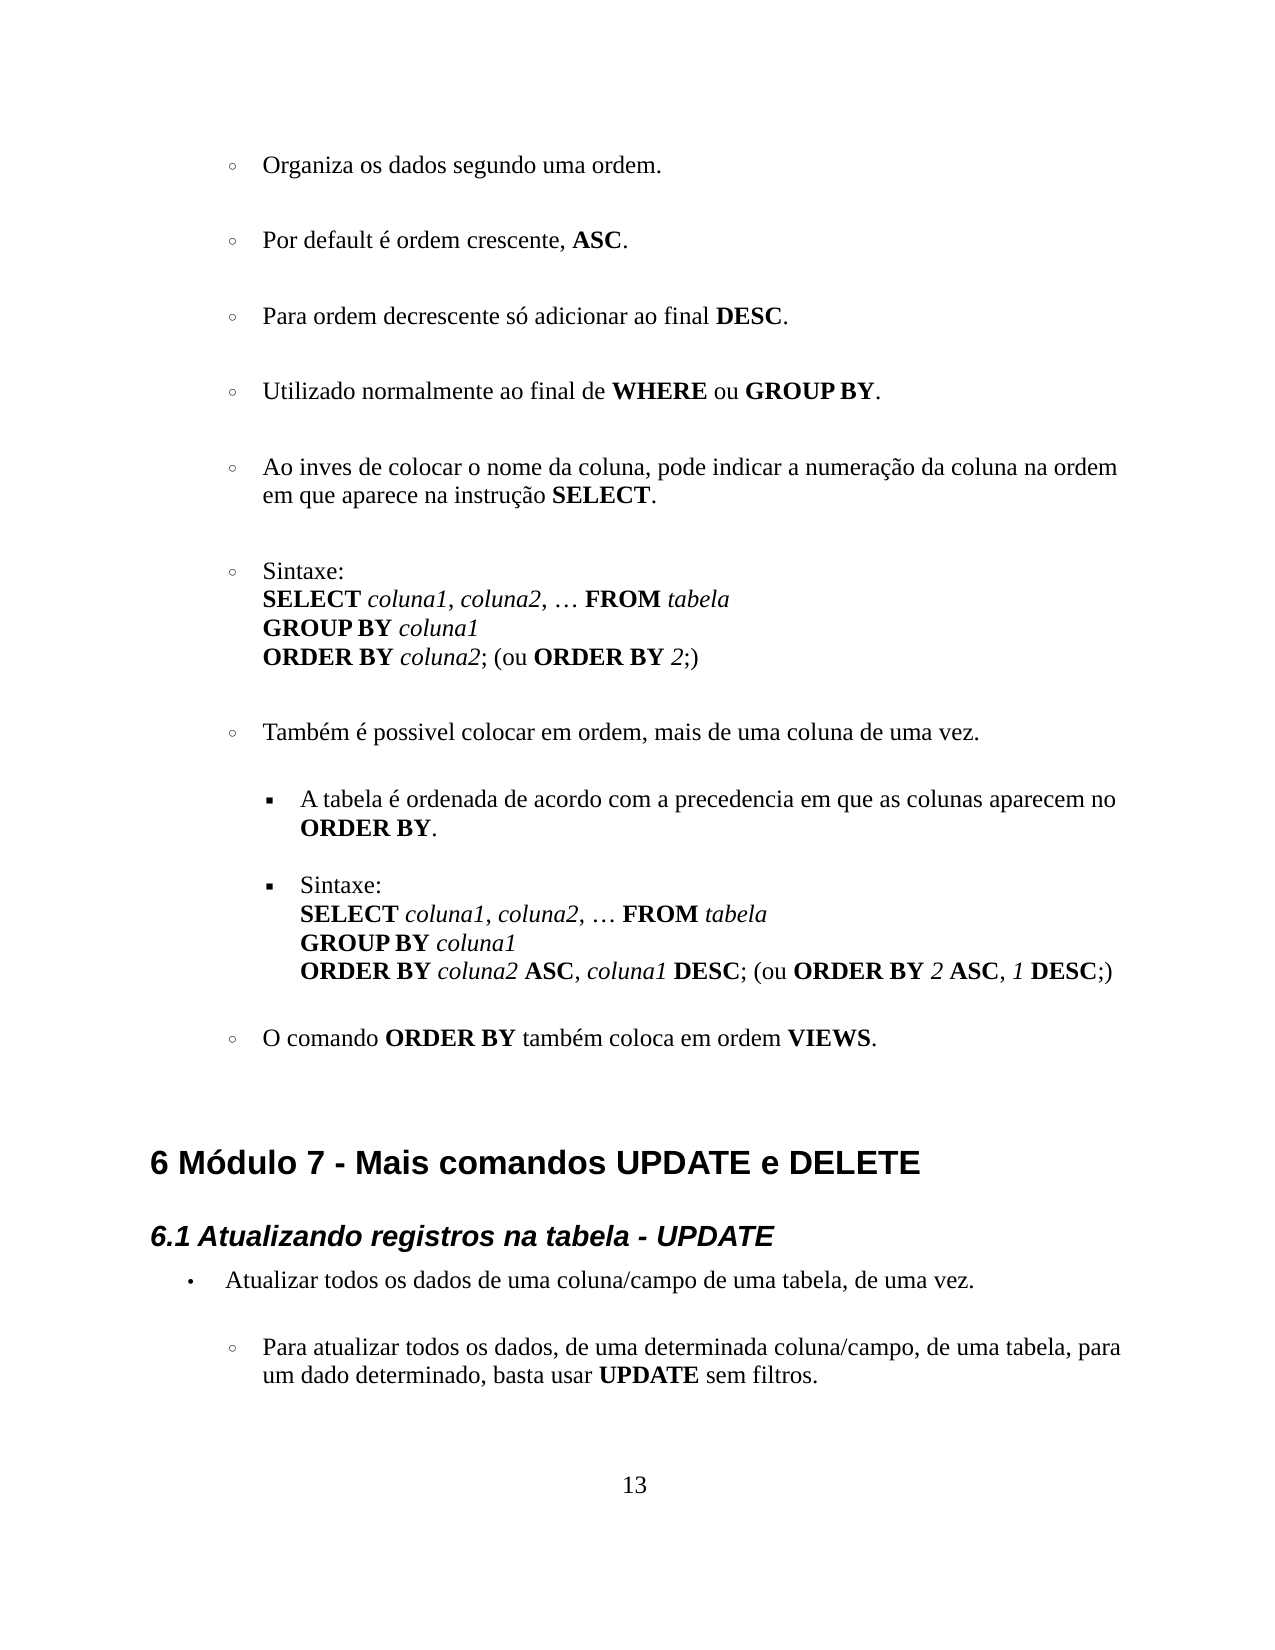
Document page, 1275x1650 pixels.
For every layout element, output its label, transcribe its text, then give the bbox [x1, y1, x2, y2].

list Sintaxe: SELECT coluna1, coluna2, … FROM tabela GROUP BY coluna1 ORDER BY coluna2 ASC, coluna1 DESC; (ou ORDER BY 2 ASC, 1 DESC;) [262, 870, 1125, 1014]
list Para atualizar todos os dados, de uma determinada coluna/campo, de uma tabela, para um dado determinado, basta usar UPDATE sem filtros. [225, 1332, 1125, 1418]
list Utilizado normalmente ao final de WHERE ou GROUP BY. [225, 376, 1125, 434]
list Atualizar todos os dados de uma coluna/campo de uma tabela, de uma vez. [187, 1265, 1125, 1323]
list Ao inves de colocar o nome da coluna, pode indicar a numeração da coluna na ordem em que aparece na instrução SELECT. [225, 452, 1125, 538]
subtitle 6 Módulo 7 - Mais comandos UPDATE e DELETE [150, 1143, 1125, 1182]
list O comando ORDER BY também coloca em ordem VIEWS. [225, 1023, 1125, 1080]
list Para ordem decrescente só adicionar ao final DESC. [225, 301, 1125, 358]
list Por default é ordem crescente, ASC. [225, 225, 1125, 283]
list Também é possivel colocar em ordem, mais de uma coluna de uma vez. [225, 717, 1125, 775]
list Organiza os dados segundo uma ordem. [225, 150, 1125, 207]
list Sintaxe: SELECT coluna1, coluna2, … FROM tabela GROUP BY coluna1 ORDER BY coluna2; (ou ORDER BY 2;) [225, 556, 1125, 699]
list A tabela é ordenada de acordo com a precedencia em que as colunas aparecem no ORDER BY. [262, 784, 1125, 870]
subtitle 6.1 Atualizando registros na tabela - UPDATE [150, 1219, 1125, 1253]
